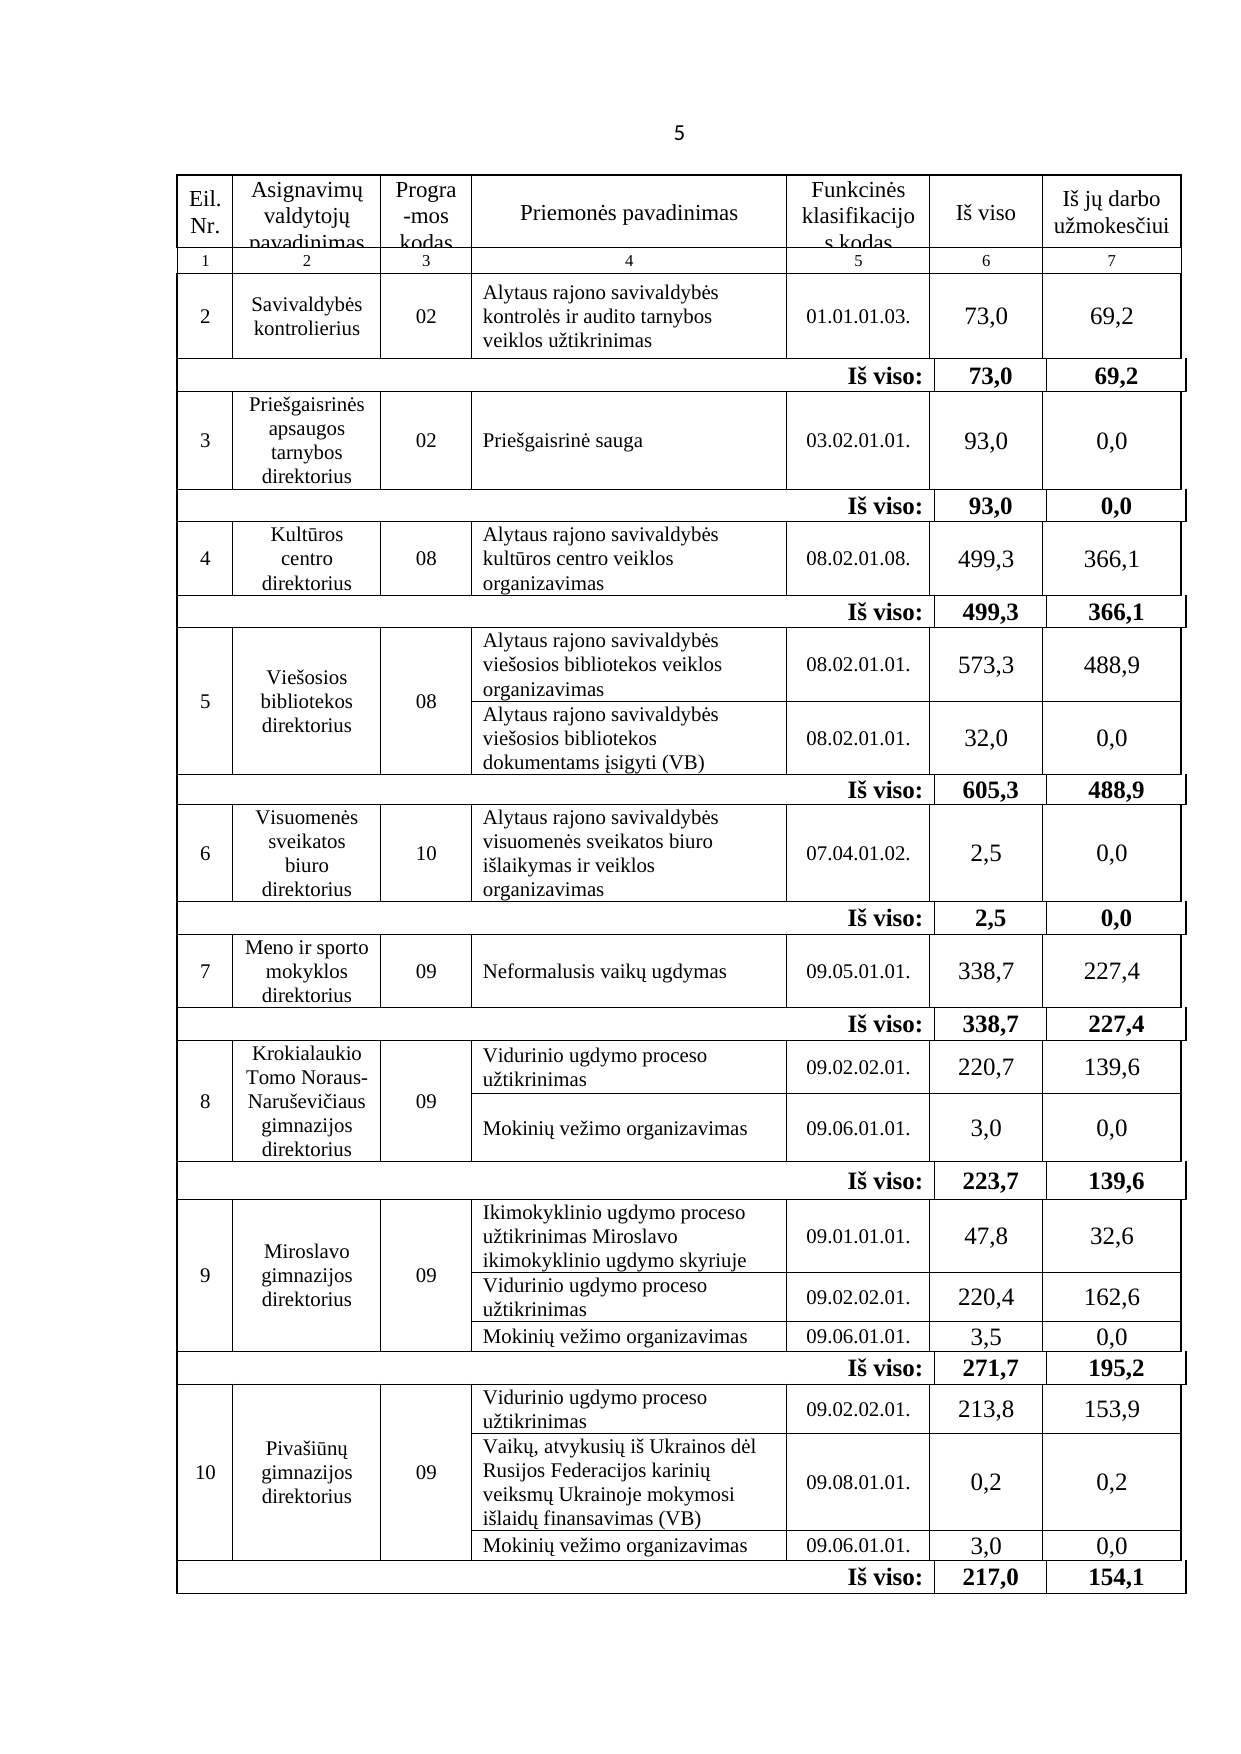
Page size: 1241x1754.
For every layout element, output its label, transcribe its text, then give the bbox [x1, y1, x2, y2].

table_cell 0,0 [1043, 805, 1180, 901]
table_cell Vidurinio ugdymo proceso užtikrinimas [472, 1385, 786, 1433]
table_cell [1209, 1199, 1214, 1272]
table_cell [1209, 1530, 1214, 1560]
table_cell 09 [381, 1200, 471, 1351]
table_cell 2 [233, 248, 380, 272]
table_cell 271,7 [935, 1352, 1046, 1383]
table_cell [1187, 1560, 1214, 1593]
table_cell 0,0 [1043, 1531, 1180, 1560]
table_cell Pivašiūnų gimnazijos direktorius [233, 1385, 380, 1560]
table_cell 02 [381, 274, 471, 358]
table_header [1209, 174, 1214, 219]
table_header Funkcinės klasifikacijos kodas [787, 176, 929, 247]
table_cell Vidurinio ugdymo proceso užtikrinimas [472, 1041, 786, 1093]
table_header Asignavimų valdytojų pavadinimas [233, 176, 380, 247]
table_cell Iš viso: [178, 1352, 934, 1383]
table_cell [1187, 1351, 1214, 1383]
table_cell Viešosios bibliotekos direktorius [233, 628, 380, 774]
table_cell [1209, 804, 1214, 901]
table_cell Visuomenės sveikatos biuro direktorius [233, 805, 380, 901]
table_cell [1187, 1161, 1214, 1198]
table_cell [1182, 247, 1209, 272]
table_cell 09.06.01.01. [787, 1094, 929, 1161]
table_cell 9 [178, 1200, 232, 1351]
table_cell [1182, 627, 1209, 701]
table_cell 8 [178, 1041, 232, 1161]
table_cell 5 [178, 628, 232, 774]
table_cell 73,0 [935, 359, 1046, 391]
table_cell [1182, 804, 1209, 901]
table_cell 0,0 [1047, 489, 1185, 521]
table_cell 3,0 [930, 1531, 1042, 1560]
table_cell 5 [787, 248, 929, 272]
table_cell 09.02.02.01. [787, 1041, 929, 1093]
table_cell Krokialaukio Tomo Noraus-Naruševičiaus gimnazijos direktorius [233, 1041, 380, 1161]
table_cell 08.02.01.01. [787, 702, 929, 774]
table_cell 0,0 [1043, 1322, 1180, 1351]
table_cell 09.05.01.01. [787, 935, 929, 1007]
table_header Priemonės pavadinimas [472, 176, 786, 247]
table_cell [1209, 1321, 1214, 1351]
table_cell 0,2 [930, 1434, 1042, 1530]
table_cell 09.01.01.01. [787, 1200, 929, 1272]
table_cell [1209, 1384, 1214, 1433]
table_cell [1187, 774, 1214, 803]
table_cell 03.02.01.01. [787, 392, 929, 488]
table_cell 47,8 [930, 1200, 1042, 1272]
table_cell Alytaus rajono savivaldybės kultūros centro veiklos organizavimas [472, 522, 786, 594]
table_cell Alytaus rajono savivaldybės kontrolės ir audito tarnybos veiklos užtikrinimas [472, 274, 786, 358]
table_cell 499,3 [930, 522, 1042, 594]
table_cell 338,7 [930, 935, 1042, 1007]
table_cell Iš viso: [178, 1561, 934, 1593]
table_cell Vidurinio ugdymo proceso užtikrinimas [472, 1273, 786, 1321]
table_cell 93,0 [935, 490, 1046, 521]
table_cell 10 [381, 805, 471, 901]
table_cell Mokinių vežimo organizavimas [472, 1322, 786, 1351]
table_cell 338,7 [935, 1008, 1046, 1040]
table_cell 6 [930, 248, 1042, 272]
table_cell [1182, 701, 1209, 774]
table_cell 488,9 [1043, 628, 1180, 701]
table_cell 6 [178, 805, 232, 901]
table_cell [1209, 627, 1214, 701]
table_cell Alytaus rajono savivaldybės viešosios bibliotekos dokumentams įsigyti (VB) [472, 702, 786, 774]
table_cell 73,0 [930, 274, 1042, 358]
table_cell 2,5 [930, 805, 1042, 901]
table_cell 09.08.01.01. [787, 1434, 929, 1530]
table_header Eil. Nr. [178, 176, 232, 247]
table_cell Iš viso: [178, 490, 934, 521]
table_cell [1182, 934, 1209, 1007]
table_cell Vaikų, atvykusių iš Ukrainos dėl Rusijos Federacijos karinių veiksmų Ukrainoje mokymosi išlaidų finansavimas (VB) [472, 1434, 786, 1530]
table_header [1182, 174, 1186, 219]
table_cell Mokinių vežimo organizavimas [472, 1094, 786, 1161]
table_cell 02 [381, 392, 471, 488]
table_cell [1187, 595, 1214, 627]
table_cell 09.02.02.01. [787, 1273, 929, 1321]
table_cell 139,6 [1047, 1161, 1185, 1198]
table_cell [1182, 273, 1209, 358]
table_cell Mokinių vežimo organizavimas [472, 1531, 786, 1560]
table_cell 69,2 [1043, 274, 1180, 358]
table_cell Miroslavo gimnazijos direktorius [233, 1200, 380, 1351]
table_cell 139,6 [1043, 1041, 1180, 1093]
table_cell [1209, 219, 1214, 247]
table_cell Iš viso: [178, 1162, 934, 1198]
table_cell 01.01.01.03. [787, 274, 929, 358]
table_cell Iš viso: [178, 1008, 934, 1040]
table_cell 366,1 [1047, 595, 1185, 627]
table_cell Iš viso: [178, 902, 934, 934]
table_cell 154,1 [1047, 1560, 1185, 1593]
table_cell 2,5 [935, 902, 1046, 934]
table_cell 69,2 [1047, 358, 1185, 391]
table_cell 499,3 [935, 596, 1046, 627]
table_cell 4 [472, 248, 786, 272]
table_cell 488,9 [1047, 774, 1185, 803]
table_cell 08.02.01.08. [787, 522, 929, 594]
table_cell [1187, 489, 1214, 521]
table_cell [1182, 521, 1209, 594]
table_cell [1209, 521, 1214, 594]
table_cell Priešgaisrinės apsaugos tarnybos direktorius [233, 392, 380, 488]
table_cell Alytaus rajono savivaldybės visuomenės sveikatos biuro išlaikymas ir veiklos organizavimas [472, 805, 786, 901]
table_cell 0,0 [1043, 1094, 1180, 1161]
table_cell [1209, 701, 1214, 774]
table_cell 0,0 [1043, 702, 1180, 774]
table_cell 09.06.01.01. [787, 1322, 929, 1351]
table_cell 1 [178, 248, 232, 272]
table_cell 93,0 [930, 392, 1042, 488]
table_cell 07.04.01.02. [787, 805, 929, 901]
table_cell [1182, 1040, 1209, 1093]
table_cell 7 [1043, 248, 1181, 272]
table_cell [1209, 1040, 1214, 1093]
table_cell 3,0 [930, 1094, 1042, 1161]
table_cell 09.06.01.01. [787, 1531, 929, 1560]
table_cell 3,5 [930, 1322, 1042, 1351]
table_cell Kultūros centro direktorius [233, 522, 380, 594]
table_cell [1209, 247, 1214, 272]
table_cell 09 [381, 1041, 471, 1161]
table_cell [1209, 273, 1214, 358]
table_cell Alytaus rajono savivaldybės viešosios bibliotekos veiklos organizavimas [472, 628, 786, 701]
table_cell 220,7 [930, 1041, 1042, 1093]
table_cell 3 [381, 248, 471, 272]
table_cell 32,0 [930, 702, 1042, 774]
table_cell Priešgaisrinė sauga [472, 392, 786, 488]
table_cell 195,2 [1047, 1351, 1185, 1383]
table_cell 08 [381, 628, 471, 774]
table_cell [1187, 358, 1214, 391]
table_cell 08 [381, 522, 471, 594]
table_cell 573,3 [930, 628, 1042, 701]
table_cell [1187, 1007, 1214, 1040]
table_cell 0,0 [1043, 392, 1180, 488]
table_cell Iš viso: [178, 359, 934, 391]
table_cell [1182, 1321, 1209, 1351]
table_cell 605,3 [935, 775, 1046, 803]
table_cell [1182, 1530, 1209, 1560]
table_cell [1182, 219, 1209, 247]
table_cell Ikimokyklinio ugdymo proceso užtikrinimas Miroslavo ikimokyklinio ugdymo skyriuje [472, 1200, 786, 1272]
table_cell [1182, 1093, 1209, 1161]
table_cell 7 [178, 935, 232, 1007]
table_cell 223,7 [935, 1162, 1046, 1198]
table_cell Iš viso: [178, 775, 934, 803]
table_cell 162,6 [1043, 1273, 1180, 1321]
table_cell 3 [178, 392, 232, 488]
table_cell [1209, 1272, 1214, 1321]
table_cell 10 [178, 1385, 232, 1560]
table_cell 32,6 [1043, 1200, 1180, 1272]
table_cell [1182, 1433, 1209, 1530]
table_cell Neformalusis vaikų ugdymas [472, 935, 786, 1007]
table_cell [1187, 901, 1214, 934]
table_cell 227,4 [1043, 935, 1180, 1007]
table_cell 213,8 [930, 1385, 1042, 1433]
table_cell 09.02.02.01. [787, 1385, 929, 1433]
table_cell 366,1 [1043, 522, 1180, 594]
table_cell 227,4 [1047, 1007, 1185, 1040]
table_cell 0,0 [1047, 901, 1185, 934]
table_cell Meno ir sporto mokyklos direktorius [233, 935, 380, 1007]
table_cell [1209, 934, 1214, 1007]
table_cell 09 [381, 1385, 471, 1560]
table_cell 220,4 [930, 1273, 1042, 1321]
table_cell 08.02.01.01. [787, 628, 929, 701]
table_cell 09 [381, 935, 471, 1007]
table_cell 4 [178, 522, 232, 594]
table_cell 0,2 [1043, 1434, 1180, 1530]
table_header [1186, 174, 1209, 219]
table_cell [1209, 1093, 1214, 1161]
table_cell [1182, 391, 1209, 488]
table_cell [1209, 391, 1214, 488]
table_cell [1182, 1384, 1209, 1433]
table_cell 2 [178, 274, 232, 358]
table_cell Iš viso: [178, 596, 934, 627]
table_cell [1182, 1272, 1209, 1321]
table_header Iš jų darbo užmokesčiui [1043, 176, 1180, 247]
table_cell 153,9 [1043, 1385, 1180, 1433]
table_cell Savivaldybės kontrolierius [233, 274, 380, 358]
table_cell [1182, 1199, 1209, 1272]
table_header Progra-mos kodas [381, 176, 471, 247]
table_cell 217,0 [935, 1561, 1046, 1593]
table_header Iš viso [930, 176, 1042, 247]
table_cell [1209, 1433, 1214, 1530]
